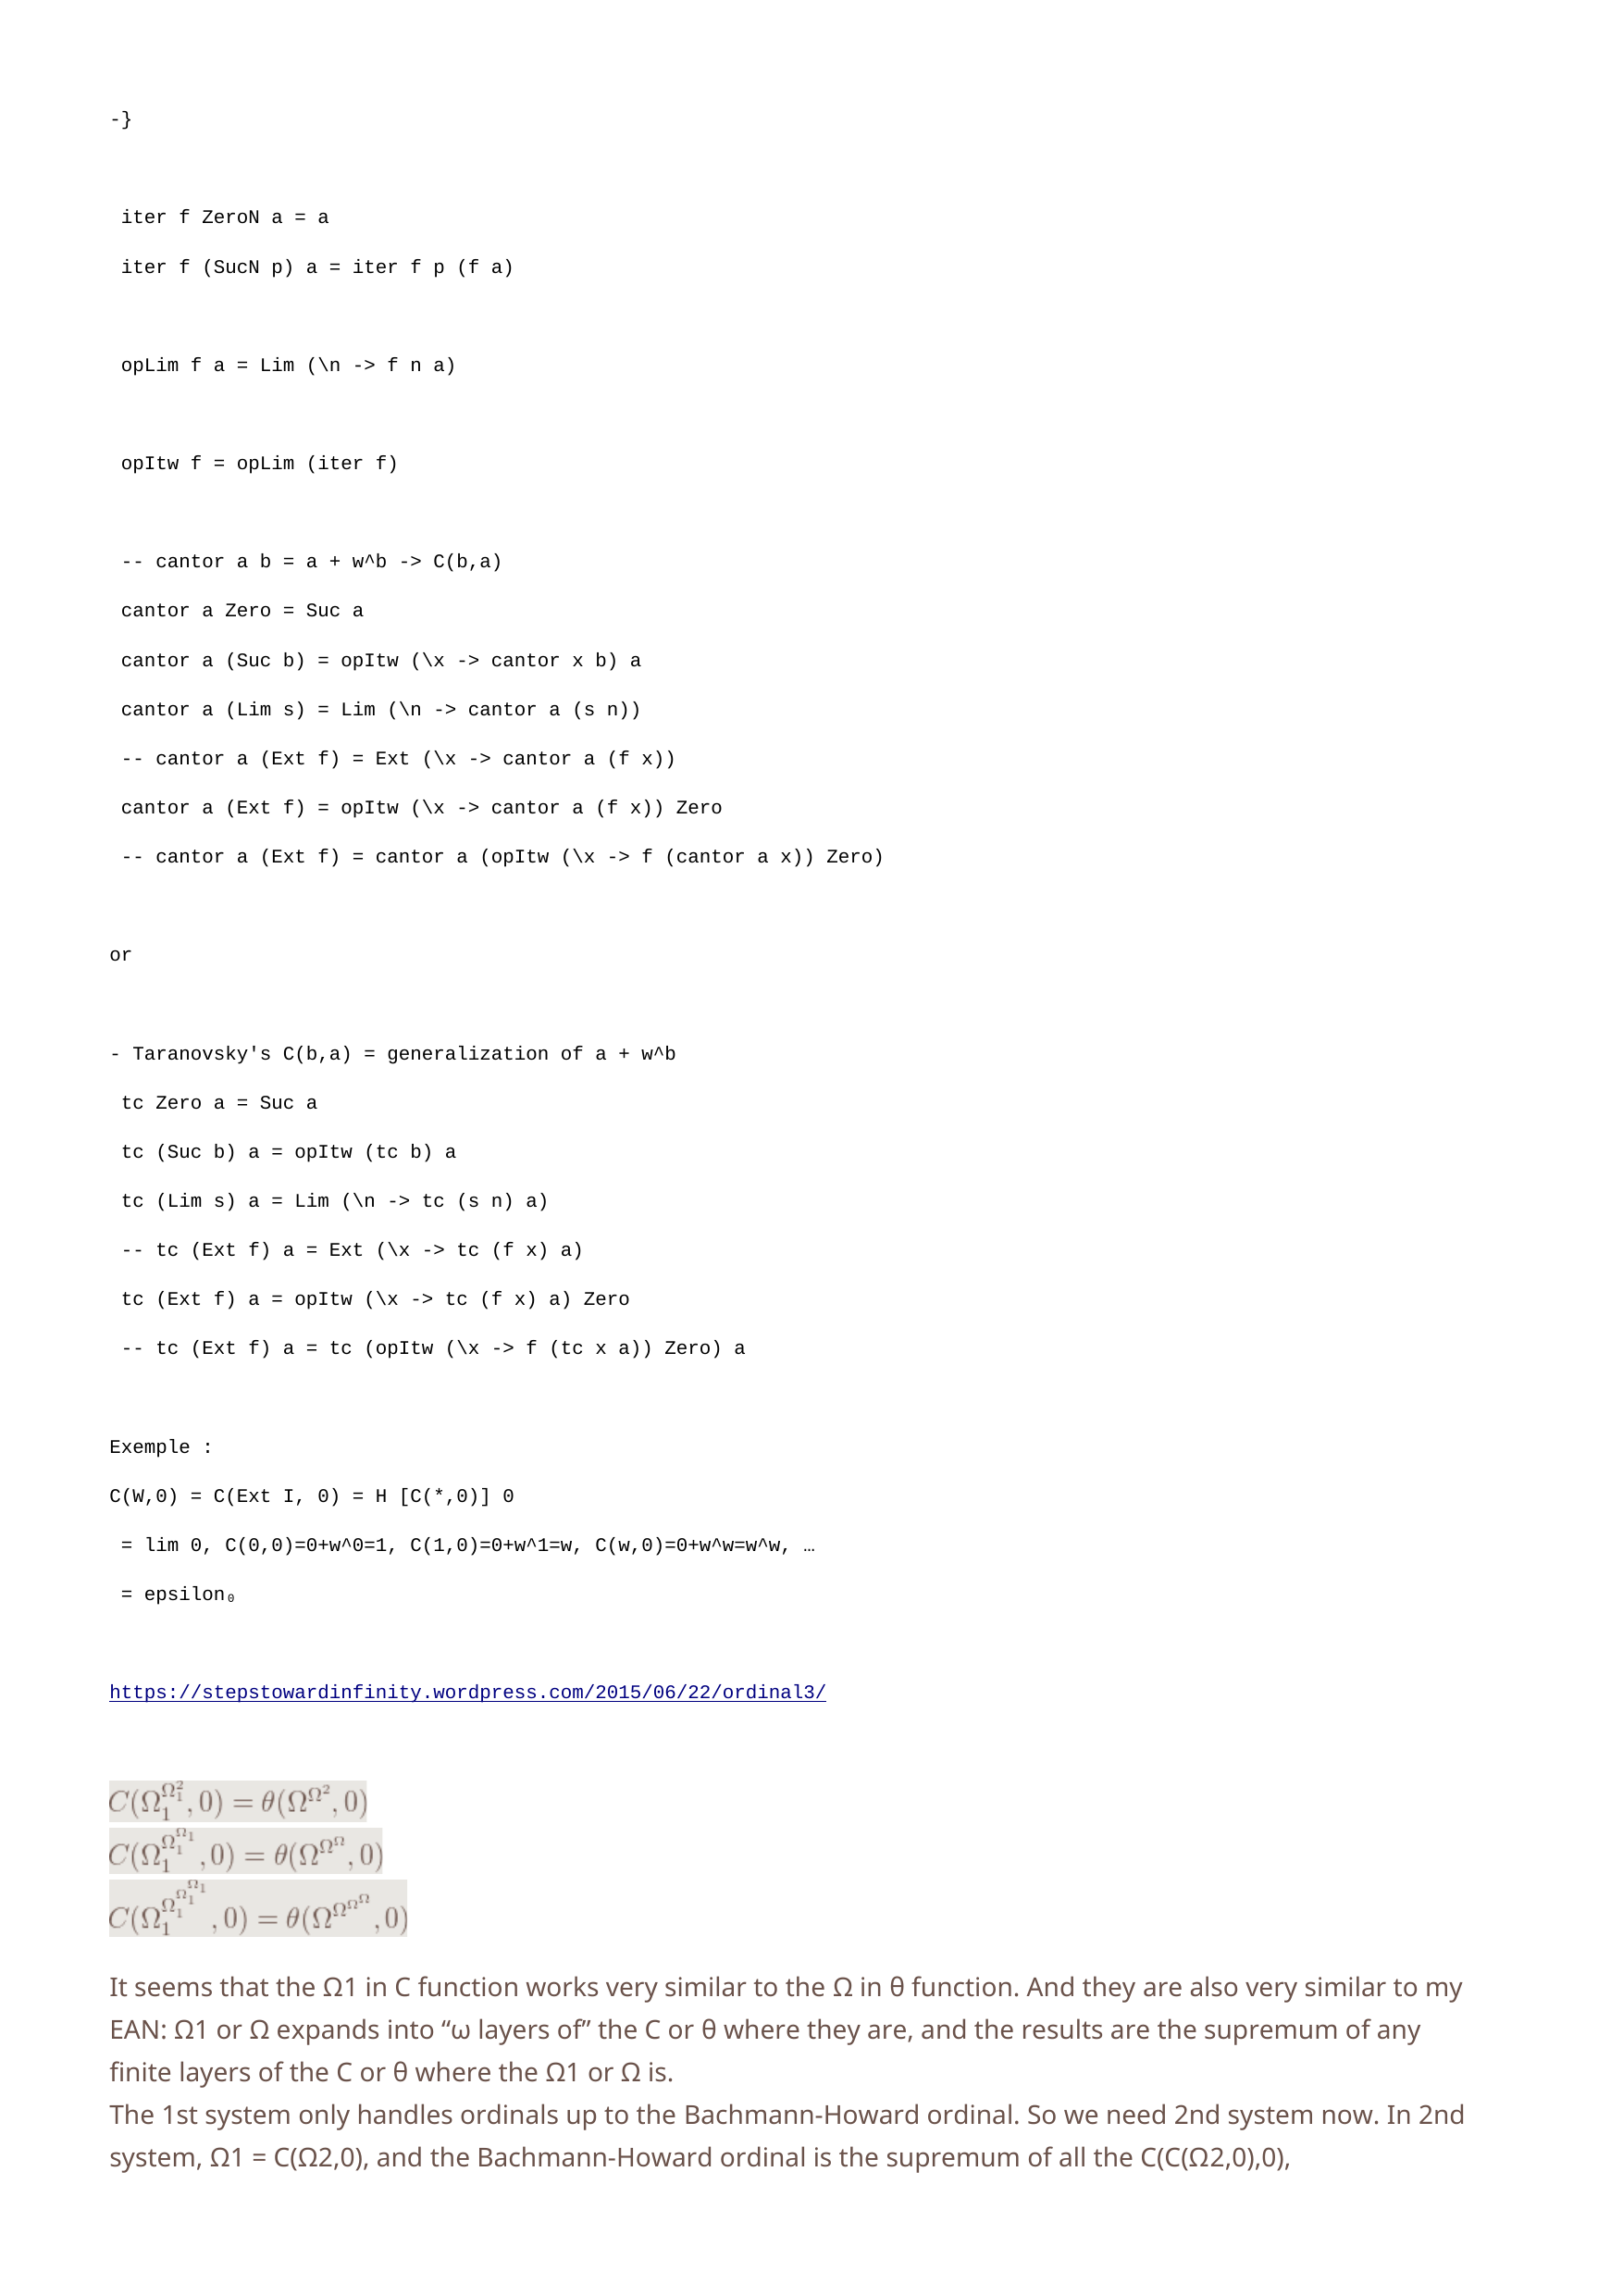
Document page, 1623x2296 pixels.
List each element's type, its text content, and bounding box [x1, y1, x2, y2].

text -- cantor a (Ext f) = Ext (\x -> cantor a (f x)) [109, 749, 1514, 770]
text -- tc (Ext f) a = Ext (\x -> tc (f x) a) [109, 1240, 1514, 1262]
text The 1st system only handles ordinals up to the Bachmann-Howard ordinal. So we need 2nd system now. In 2nd system, Ω1 = C(Ω2,0), and the Bachmann-Howard ordinal is the supremum of all the C(C(Ω2,0),0), [109, 2097, 1514, 2175]
picture [109, 1828, 383, 1874]
text cantor a Zero = Suc a [109, 601, 1514, 623]
text opItw f = opLim (iter f) [109, 453, 1514, 476]
text cantor a (Ext f) = opItw (\x -> cantor a (f x)) Zero [109, 798, 1514, 820]
text iter f (SucN p) a = iter f p (f a) [109, 256, 1514, 279]
text - Taranovsky's C(b,a) = generalization of a + w^b [109, 1043, 1514, 1065]
text It seems that the Ω1 in C function works very similar to the Ω in θ function. And they are also very similar to my EAN: Ω1 or Ω expands into “ω layers of” the C or θ where they are, and the results are the supremum of any finite layers of the C or θ where the Ω1 or Ω is. [109, 1969, 1514, 2090]
text = epsilon₀ [109, 1584, 1514, 1607]
picture [109, 1781, 367, 1822]
text cantor a (Lim s) = Lim (\n -> cantor a (s n)) [109, 700, 1514, 721]
text or [109, 945, 1514, 967]
text tc Zero a = Suc a [109, 1093, 1514, 1114]
text = lim 0, C(0,0)=0+w^0=1, C(1,0)=0+w^1=w, C(w,0)=0+w^w=w^w, … [109, 1535, 1514, 1557]
text tc (Lim s) a = Lim (\n -> tc (s n) a) [109, 1191, 1514, 1213]
text opLim f a = Lim (\n -> f n a) [109, 355, 1514, 377]
text -- tc (Ext f) a = tc (opItw (\x -> f (tc x a)) Zero) a [109, 1338, 1514, 1360]
text tc (Ext f) a = opItw (\x -> tc (f x) a) Zero [109, 1289, 1514, 1311]
text cantor a (Suc b) = opItw (\x -> cantor x b) a [109, 650, 1514, 672]
text -} [109, 109, 1514, 131]
text C(W,0) = C(Ext I, 0) = H [C(*,0)] 0 [109, 1486, 1514, 1508]
text https://stepstowardinfinity.wordpress.com/2015/06/22/ordinal3/ [109, 1682, 1514, 1705]
text -- cantor a (Ext f) = cantor a (opItw (\x -> f (cantor a x)) Zero) [109, 847, 1514, 869]
text -- cantor a b = a + w^b -> C(b,a) [109, 552, 1514, 574]
text tc (Suc b) a = opItw (tc b) a [109, 1142, 1514, 1163]
picture [109, 1880, 407, 1937]
text Exemple : [109, 1436, 1514, 1458]
text iter f ZeroN a = a [109, 207, 1514, 230]
